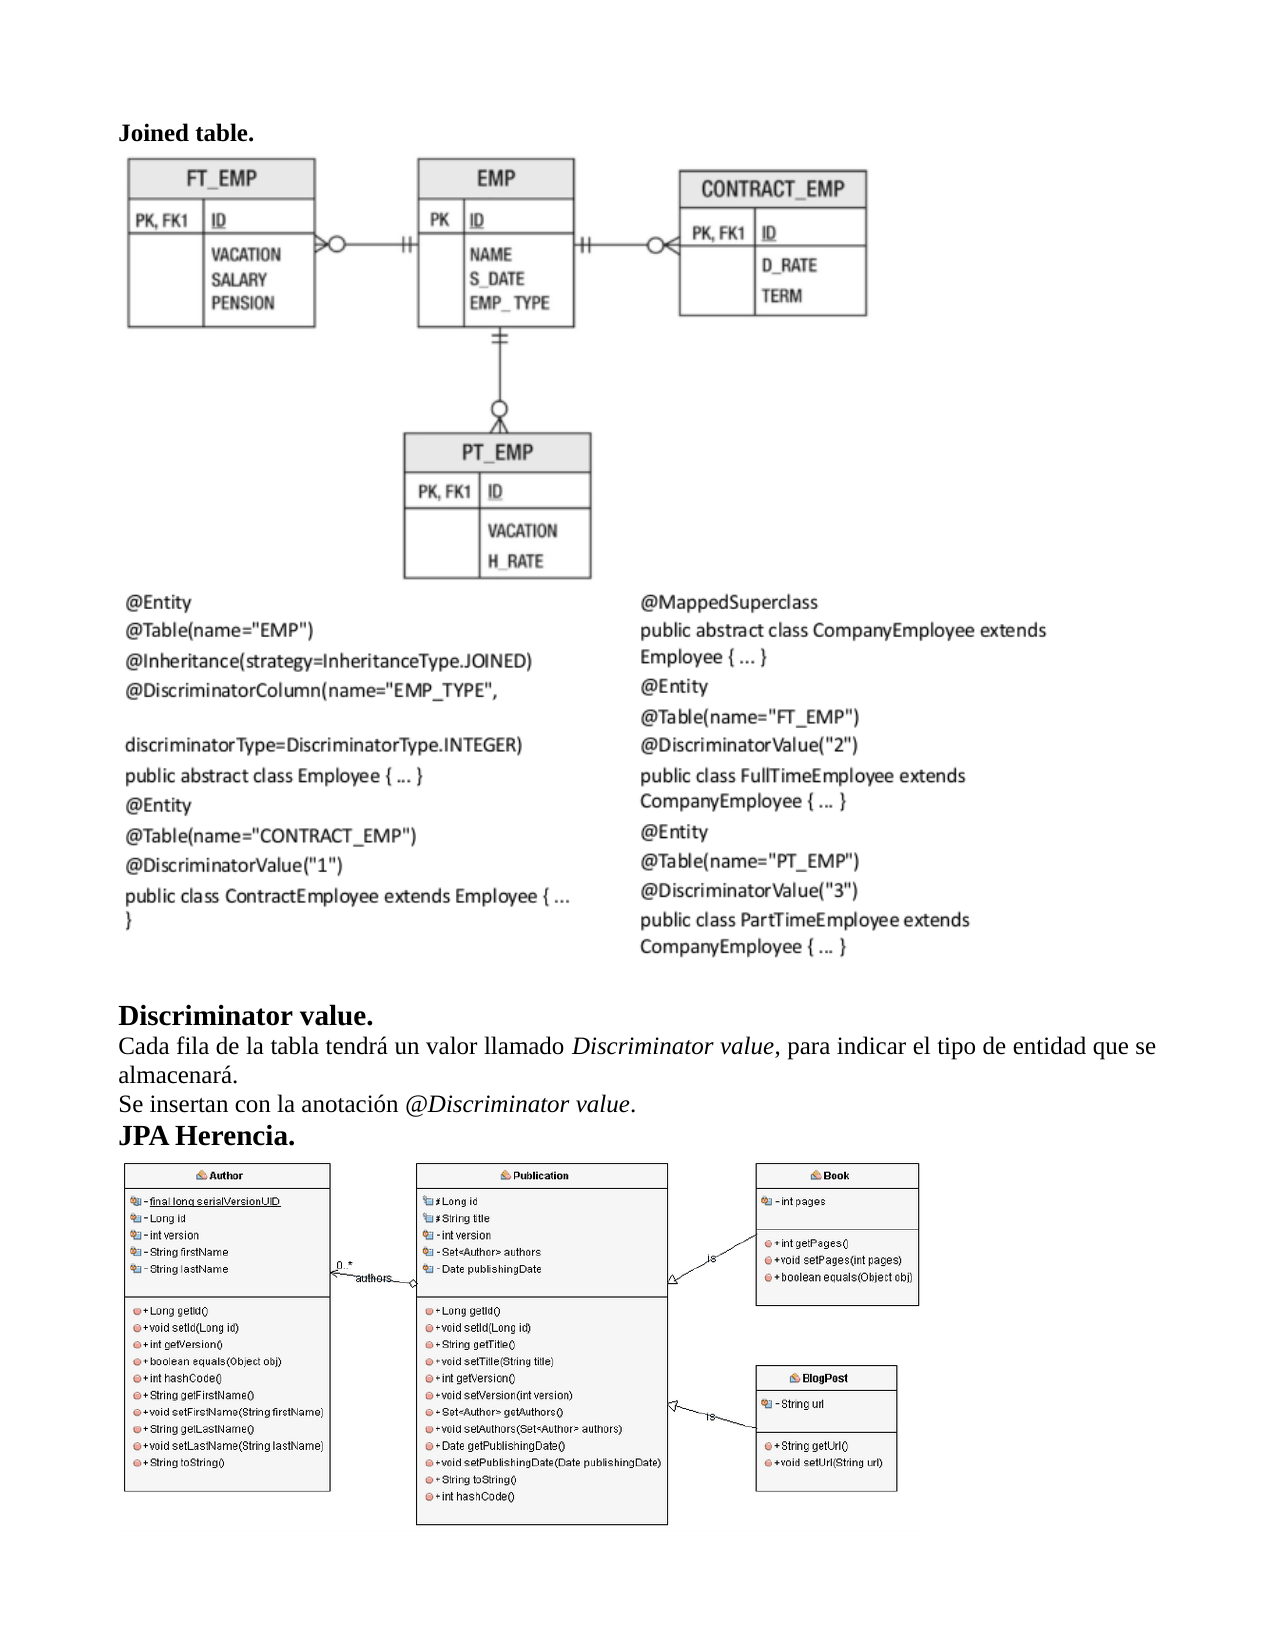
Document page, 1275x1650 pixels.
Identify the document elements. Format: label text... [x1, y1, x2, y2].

text Joined table. [118, 118, 1157, 147]
picture [118, 1151, 924, 1531]
text Cada fila de la tabla tendrá un valor llamado Discriminator value, para indicar el tipo de entidad que se almacenará. [118, 1031, 1157, 1089]
text Discriminator value. [118, 998, 1157, 1031]
text Se insertan con la anotación @Discriminator value. [118, 1089, 1157, 1118]
text JPA Herencia. [118, 1118, 1157, 1151]
picture [118, 146, 1051, 970]
